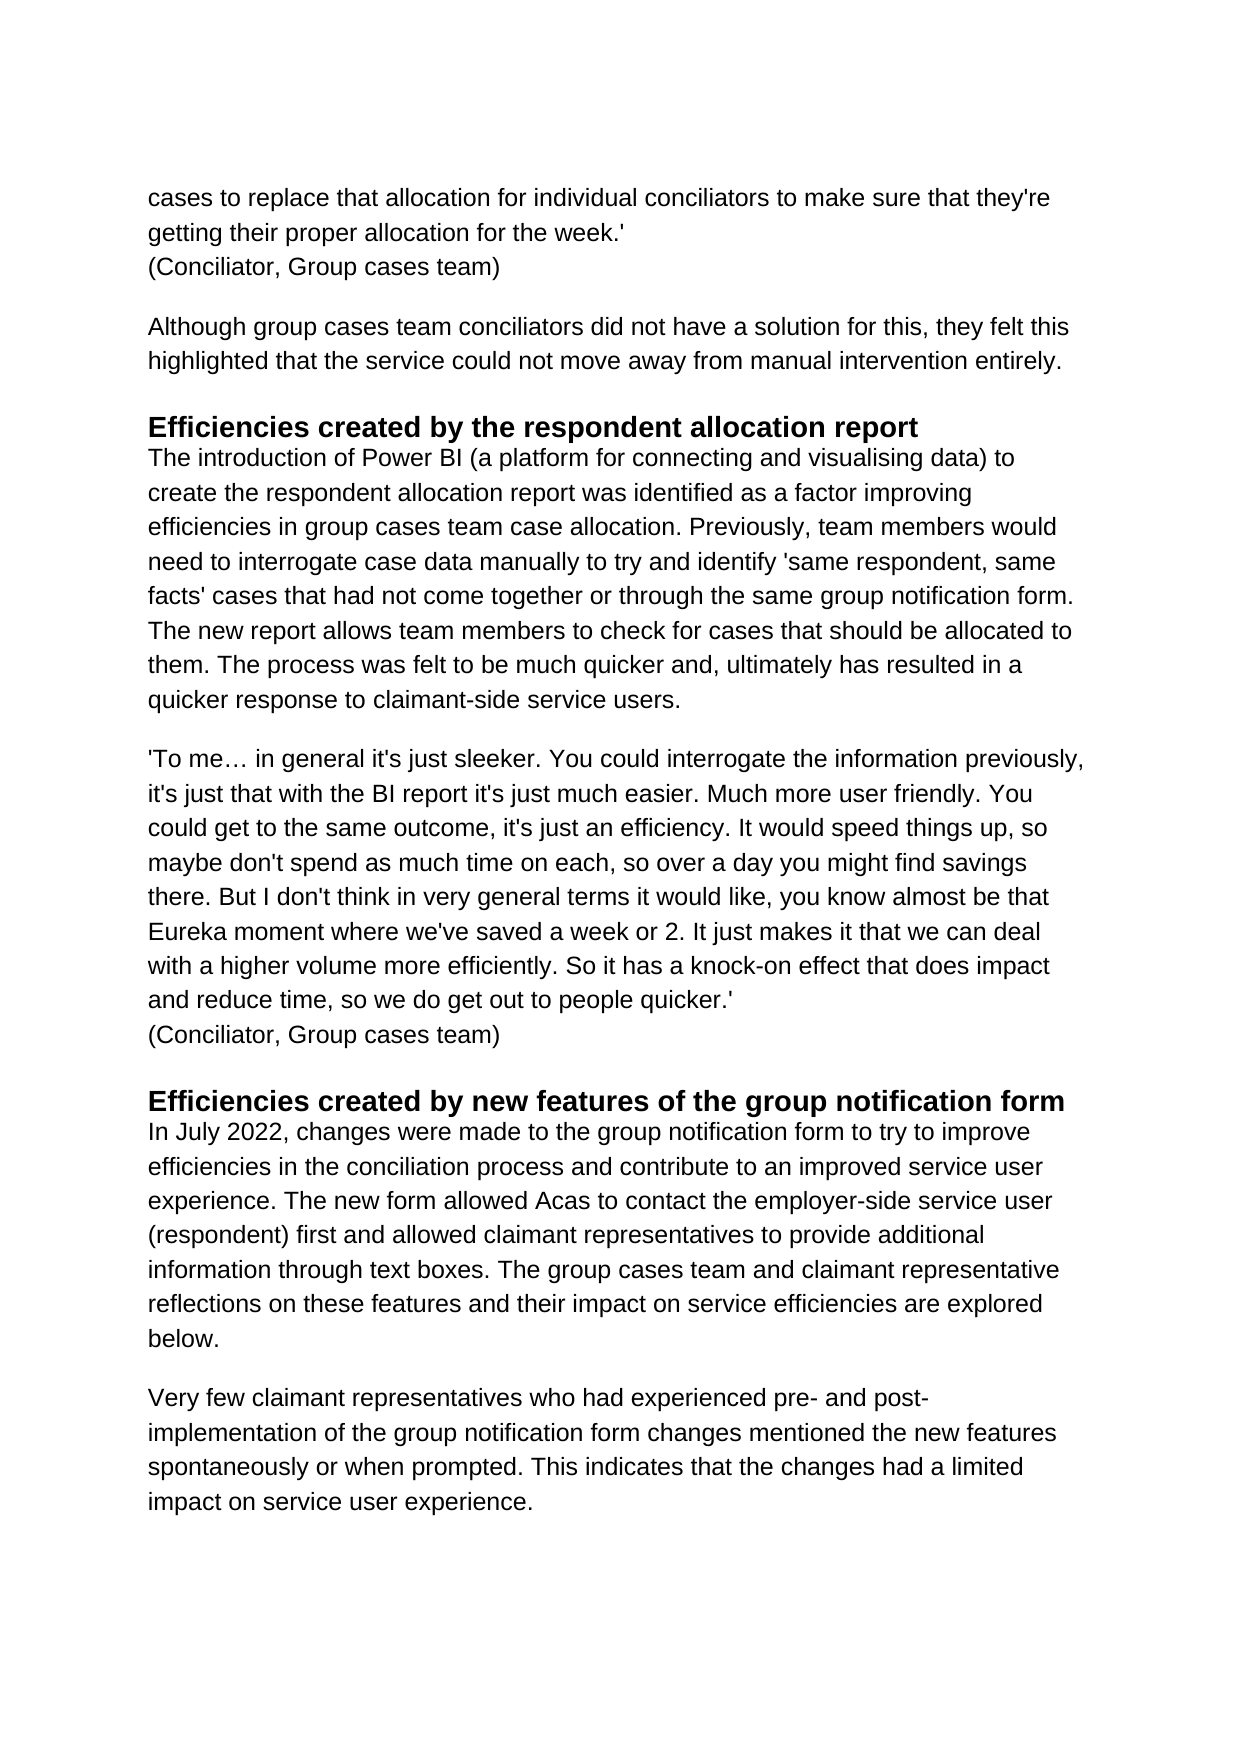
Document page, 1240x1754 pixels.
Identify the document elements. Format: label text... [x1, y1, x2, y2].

text Very few claimant representatives who had experienced pre- and post-implementation of the group notification form changes mentioned the new features spontaneously or when prompted. This indicates that the changes had a limited impact on service user experience. [148, 1383, 1092, 1516]
text In July 2022, changes were made to the group notification form to try to improve efficiencies in the conciliation process and contribute to an improved service user experience. The new form allowed Acas to contact the employer-side service user (respondent) first and allowed claimant representatives to provide additional information through text boxes. The group cases team and claimant representative reflections on these features and their impact on service efficiencies are explored below. [148, 1117, 1092, 1353]
subtitle Efficiencies created by new features of the group notification form [148, 1083, 1092, 1117]
text Although group cases team conciliators did not have a solution for this, they felt this highlighted that the service could not move away from manual intervention entirely. [148, 312, 1092, 375]
text (Conciliator, Group cases team) [148, 252, 1092, 281]
text (Conciliator, Group cases team) [148, 1020, 1092, 1049]
text cases to replace that allocation for individual conciliators to make sure that they're getting their proper allocation for the week.' [148, 183, 1092, 246]
subtitle Efficiencies created by the respondent allocation report [148, 410, 1092, 443]
text 'To me… in general it's just sleeker. You could interrogate the information previously, it's just that with the BI report it's just much easier. Much more user friendly. You could get to the same outcome, it's just an efficiency. It would speed things up, so maybe don't spend as much time on each, so over a day you might find savings there. But I don't think in very general terms it would like, you know almost be that Eureka moment where we've saved a week or 2. It just makes it that we can deal with a higher volume more efficiently. So it has a knock-on effect that does impact and reduce time, so we do get out to people quicker.' [148, 744, 1092, 1014]
text The introduction of Power BI (a platform for connecting and visualising data) to create the respondent allocation report was identified as a factor improving efficiencies in group cases team case allocation. Previously, team members would need to interrogate case data manually to try and identify 'same respondent, same facts' cases that had not come together or through the same group notification form. The new report allows team members to check for cases that should be allocated to them. The process was felt to be much quicker and, ultimately has resulted in a quicker response to claimant-side service users. [148, 443, 1092, 713]
